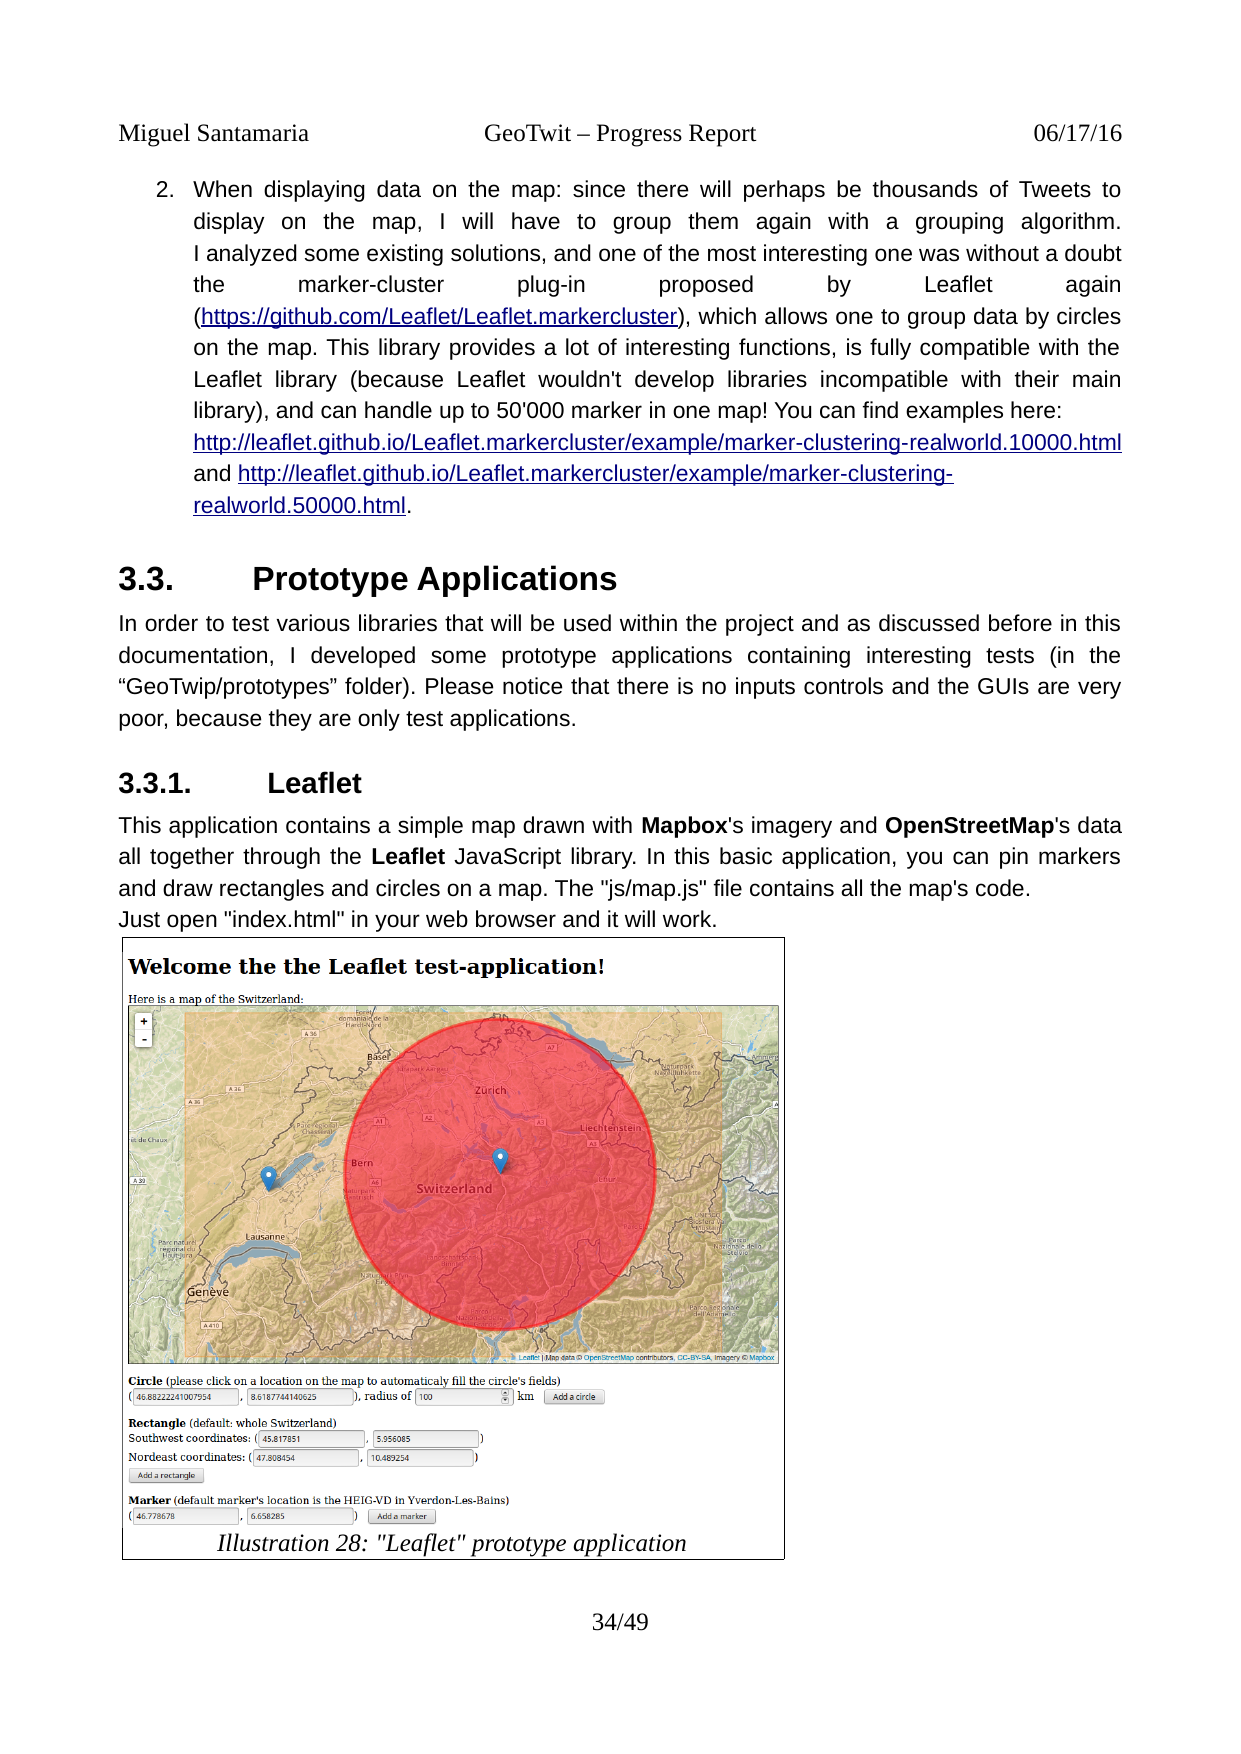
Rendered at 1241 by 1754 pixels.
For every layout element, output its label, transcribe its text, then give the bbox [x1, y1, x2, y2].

text Illustration 28: "Leaflet" prototype application [125, 1528, 781, 1556]
text Just open "index.html" in your web browser and it will work. [118, 906, 1122, 933]
text [123, 1528, 784, 1559]
text This application contains a simple map drawn with Mapbox's imagery and OpenStreetMap's data all together through the Leaflet JavaScript library. In this basic application, you can pin markers and draw rectangles and circles on a map. The "js/map.js" file contains all the map's code. [118, 812, 1122, 901]
subtitle Leaflet [118, 766, 1122, 799]
list http://leaflet.github.io/Leaflet.markercluster/example/marker-clustering-realworld.10000.html and http://leaflet.github.io/Leaflet.markercluster/example/marker-clustering-realworld.50000.html. [156, 429, 1122, 518]
list When displaying data on the map: since there will perhaps be thousands of Tweets to display on the map, I will have to group them again with a grouping algorithm. I analyzed some existing solutions, and one of the most interesting one was without a doubt the marker-cluster plug-in proposed by Leaflet again (https://github.com/Leaflet/Leaflet.markercluster), which allows one to group data by circles on the map. This library provides a lot of interesting functions, is fully compatible with the Leaflet library (because Leaflet wouldn't develop libraries incompatible with their main library), and can handle up to 50'000 marker in one map! You can find examples here: [156, 176, 1122, 424]
picture [122, 952, 784, 1528]
subtitle Prototype Applications [118, 559, 1122, 598]
text In order to test various libraries that will be used within the project and as discussed before in this documentation, I developed some prototype applications containing interesting tests (in the “GeoTwip/prototypes” folder). Please notice that there is no inputs controls and the GUIs are very poor, because they are only test applications. [118, 610, 1122, 731]
text [123, 938, 784, 952]
